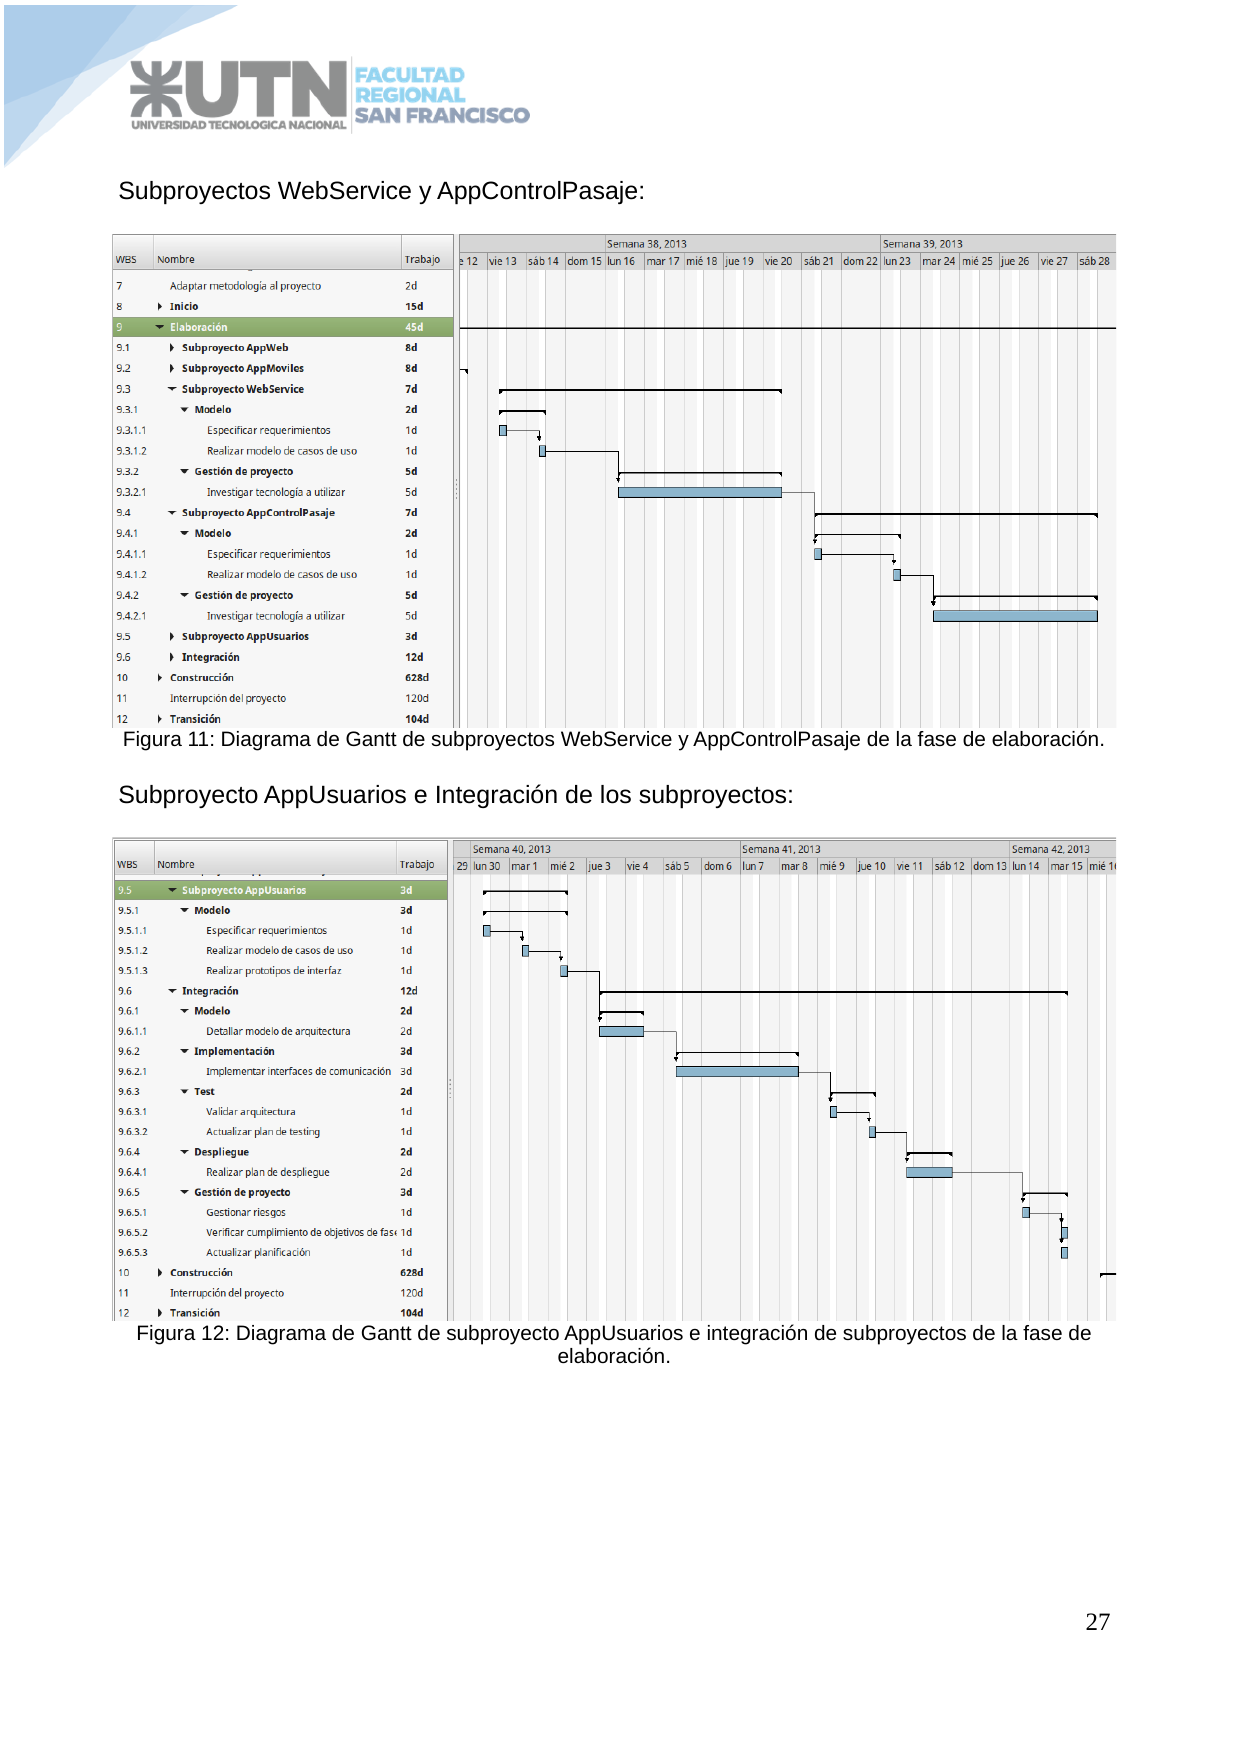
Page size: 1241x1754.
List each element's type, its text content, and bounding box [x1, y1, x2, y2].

picture [3, 5, 532, 169]
picture [112, 233, 1117, 728]
text Subproyectos WebService y AppControlPasaje: [118, 176, 1110, 205]
text Figura 12: Diagrama de Gantt de subproyecto AppUsuarios e integración de subproyectos de la fase de elaboración. [118, 1321, 1110, 1368]
text Figura 11: Diagrama de Gantt de subproyectos WebService y AppControlPasaje de la fase de elaboración. [118, 728, 1110, 751]
text Subproyecto AppUsuarios e Integración de los subproyectos: [118, 780, 1110, 809]
picture [112, 837, 1117, 1321]
